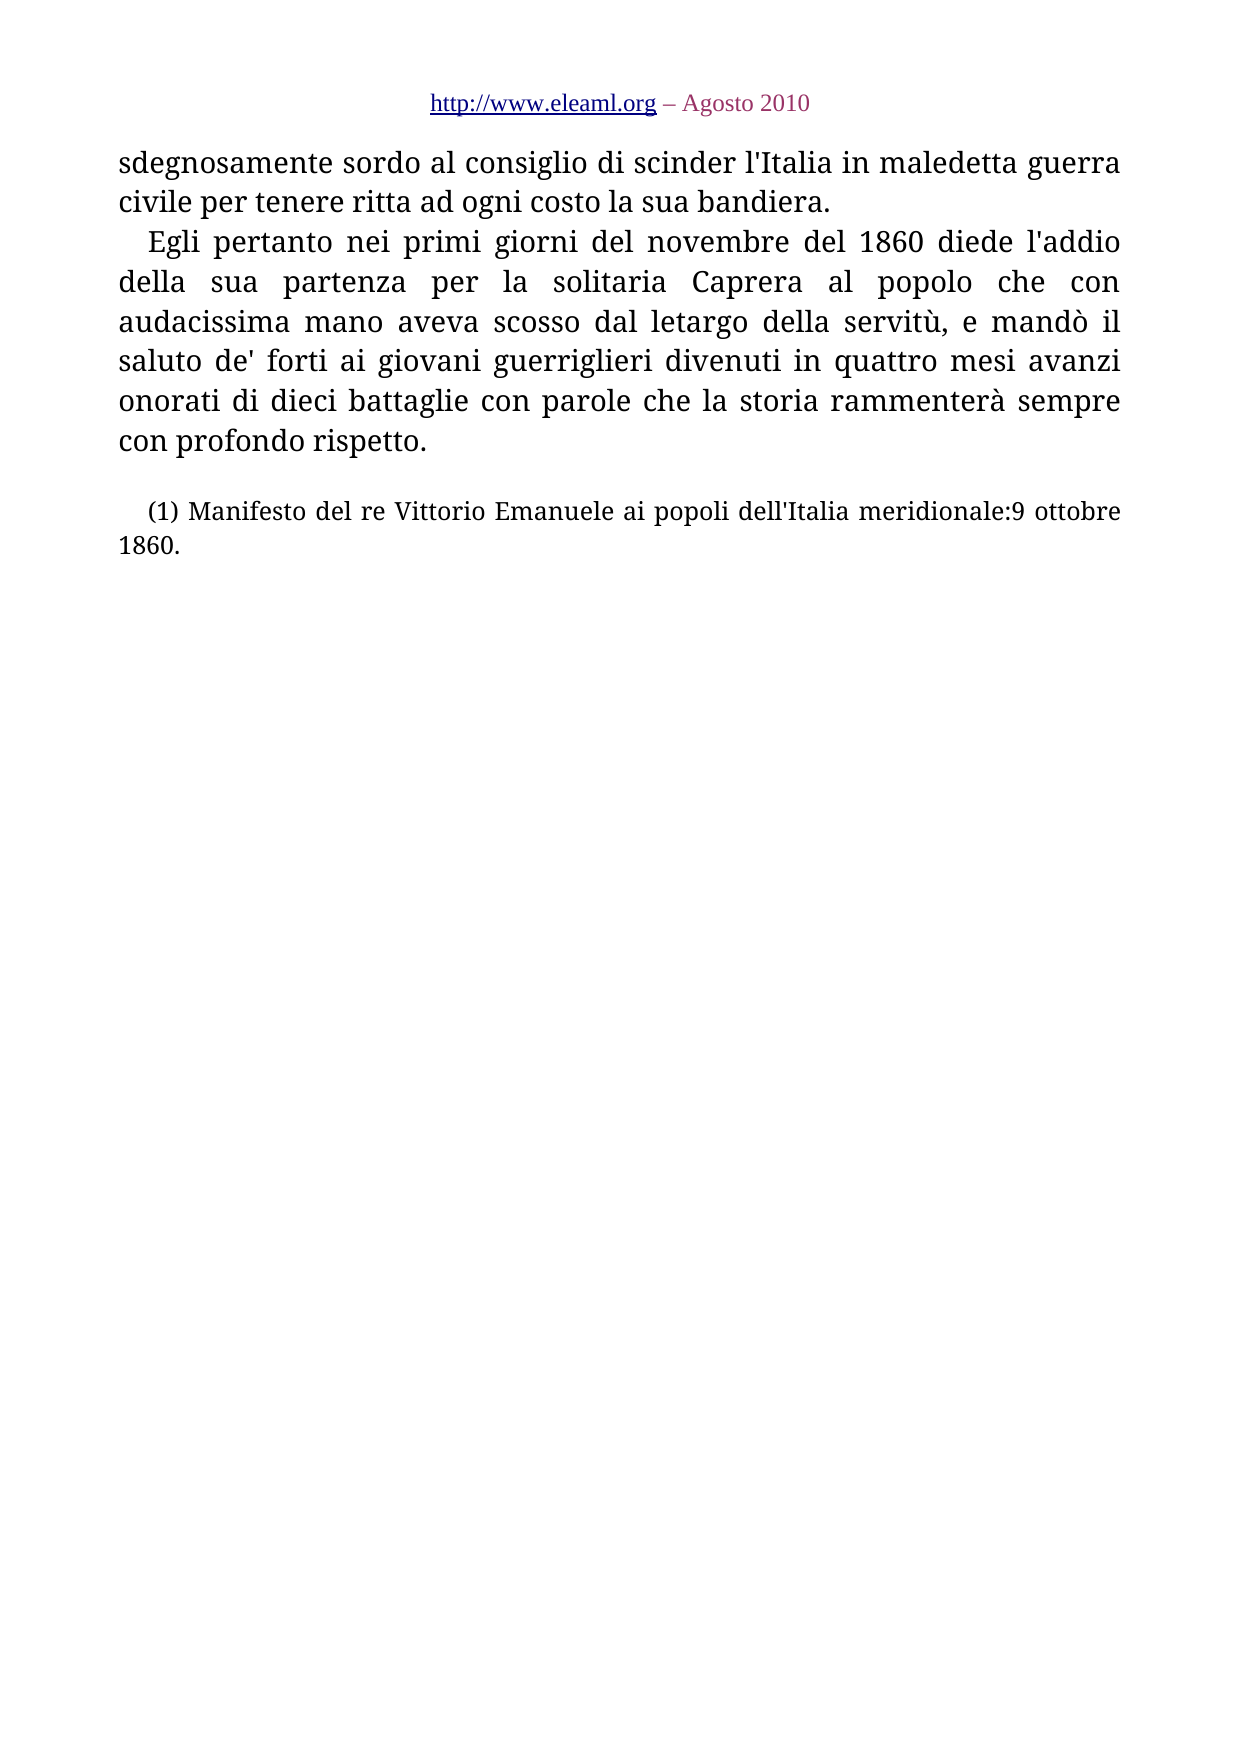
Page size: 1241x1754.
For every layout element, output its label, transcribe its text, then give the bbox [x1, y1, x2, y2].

text Egli pertanto nei primi giorni del novembre del 1860 diede l'addio della sua partenza per la solitaria Caprera al popolo che con audacissima mano aveva scosso dal letargo della servitù, e mandò il saluto de' forti ai giovani guerriglieri divenuti in quattro mesi avanzi onorati di dieci battaglie con parole che la storia rammenterà sempre con profondo rispetto. [118, 221, 1122, 459]
text (1) Manifesto del re Vittorio Emanuele ai popoli dell'Italia meridionale:9 ottobre 1860. [118, 494, 1122, 562]
text sdegnosamente sordo al consiglio di scinder l'Italia in maledetta guerra civile per tenere ritta ad ogni costo la sua bandiera. [118, 142, 1122, 221]
